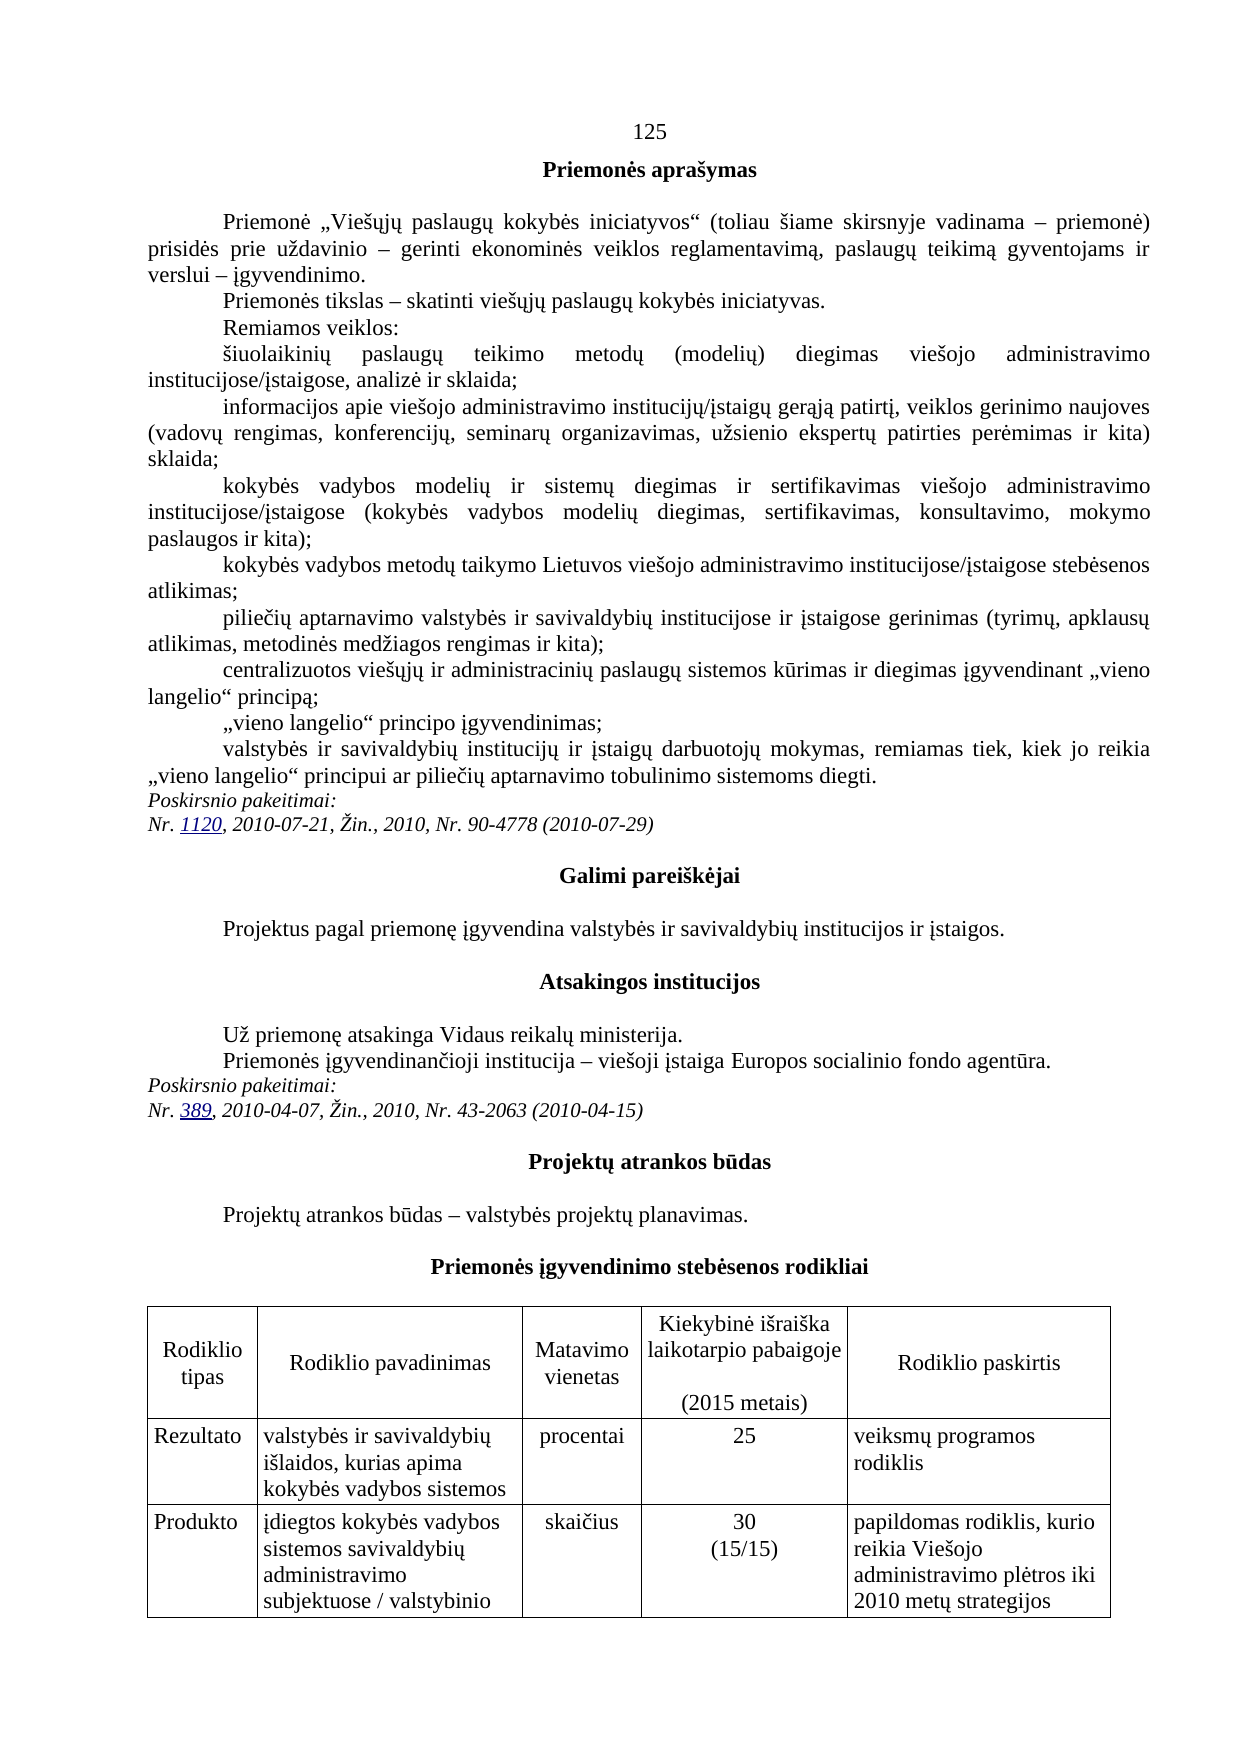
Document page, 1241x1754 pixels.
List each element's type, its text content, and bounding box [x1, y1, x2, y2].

text Už priemonę atsakinga Vidaus reikalų ministerija. [148, 1021, 1152, 1047]
table_cell įdiegtos kokybės vadybos sistemos savivaldybių administravimo subjektuose / valstybinio [258, 1505, 522, 1617]
text Projektų atrankos būdas – valstybės projektų planavimas. [148, 1201, 1152, 1227]
table_cell procentai [523, 1419, 641, 1504]
text Remiamos veiklos: [148, 314, 1152, 340]
text Projektų atrankos būdas [148, 1148, 1152, 1174]
text Projektus pagal priemonę įgyvendina valstybės ir savivaldybių institucijos ir įstaigos. [148, 915, 1152, 942]
text Priemonės aprašymas [148, 156, 1152, 182]
table_header Kiekybinė išraiška laikotarpio pabaigoje (2015 metais) [642, 1307, 847, 1418]
table_cell Rezultato [148, 1419, 257, 1504]
text Poskirsnio pakeitimai: [148, 788, 1152, 812]
text „vieno langelio“ principo įgyvendinimas; [148, 709, 1152, 735]
table_header Rodiklio tipas [148, 1307, 257, 1418]
table_header Rodiklio paskirtis [848, 1307, 1110, 1418]
table_cell valstybės ir savivaldybių išlaidos, kurias apima kokybės vadybos sistemos [258, 1419, 522, 1504]
text Atsakingos institucijos [148, 968, 1152, 994]
table_cell veiksmų programos rodiklis [848, 1419, 1110, 1504]
text kokybės vadybos modelių ir sistemų diegimas ir sertifikavimas viešojo administravimo institucijose/įstaigose (kokybės vadybos modelių diegimas, sertifikavimas, konsultavimo, mokymo paslaugos ir kita); [148, 472, 1152, 551]
text Priemonės įgyvendinimo stebėsenos rodikliai [148, 1253, 1152, 1280]
text centralizuotos viešųjų ir administracinių paslaugų sistemos kūrimas ir diegimas įgyvendinant „vieno langelio“ principą; [148, 656, 1152, 709]
text piliečių aptarnavimo valstybės ir savivaldybių institucijose ir įstaigose gerinimas (tyrimų, apklausų atlikimas, metodinės medžiagos rengimas ir kita); [148, 604, 1152, 656]
text informacijos apie viešojo administravimo institucijų/įstaigų gerąją patirtį, veiklos gerinimo naujoves (vadovų rengimas, konferencijų, seminarų organizavimas, užsienio ekspertų patirties perėmimas ir kita) sklaida; [148, 393, 1152, 472]
table_cell 25 [642, 1419, 847, 1504]
text Priemonės įgyvendinančioji institucija – viešoji įstaiga Europos socialinio fondo agentūra. [148, 1047, 1152, 1073]
text Priemonė „Viešųjų paslaugų kokybės iniciatyvos“ (toliau šiame skirsnyje vadinama – priemonė) prisidės prie uždavinio – gerinti ekonominės veiklos reglamentavimą, paslaugų teikimą gyventojams ir verslui – įgyvendinimo. [148, 208, 1152, 287]
text Galimi pareiškėjai [148, 863, 1152, 889]
text valstybės ir savivaldybių institucijų ir įstaigų darbuotojų mokymas, remiamas tiek, kiek jo reikia „vieno langelio“ principui ar piliečių aptarnavimo tobulinimo sistemoms diegti. [148, 735, 1152, 788]
text kokybės vadybos metodų taikymo Lietuvos viešojo administravimo institucijose/įstaigose stebėsenos atlikimas; [148, 551, 1152, 604]
table_cell 30 (15/15) [642, 1505, 847, 1617]
text Poskirsnio pakeitimai: [148, 1073, 1152, 1097]
text Priemonės tikslas – skatinti viešųjų paslaugų kokybės iniciatyvas. [148, 287, 1152, 314]
table_header Rodiklio pavadinimas [258, 1307, 522, 1418]
text Nr. 1120, 2010-07-21, Žin., 2010, Nr. 90-4778 (2010-07-29) [148, 812, 1152, 836]
table_cell papildomas rodiklis, kurio reikia Viešojo administravimo plėtros iki 2010 metų strategijos [848, 1505, 1110, 1617]
table_header Matavimo vienetas [523, 1307, 641, 1418]
text šiuolaikinių paslaugų teikimo metodų (modelių) diegimas viešojo administravimo institucijose/įstaigose, analizė ir sklaida; [148, 340, 1152, 393]
table_cell skaičius [523, 1505, 641, 1617]
text Nr. 389, 2010-04-07, Žin., 2010, Nr. 43-2063 (2010-04-15) [148, 1097, 1152, 1122]
table_cell Produkto [148, 1505, 257, 1617]
